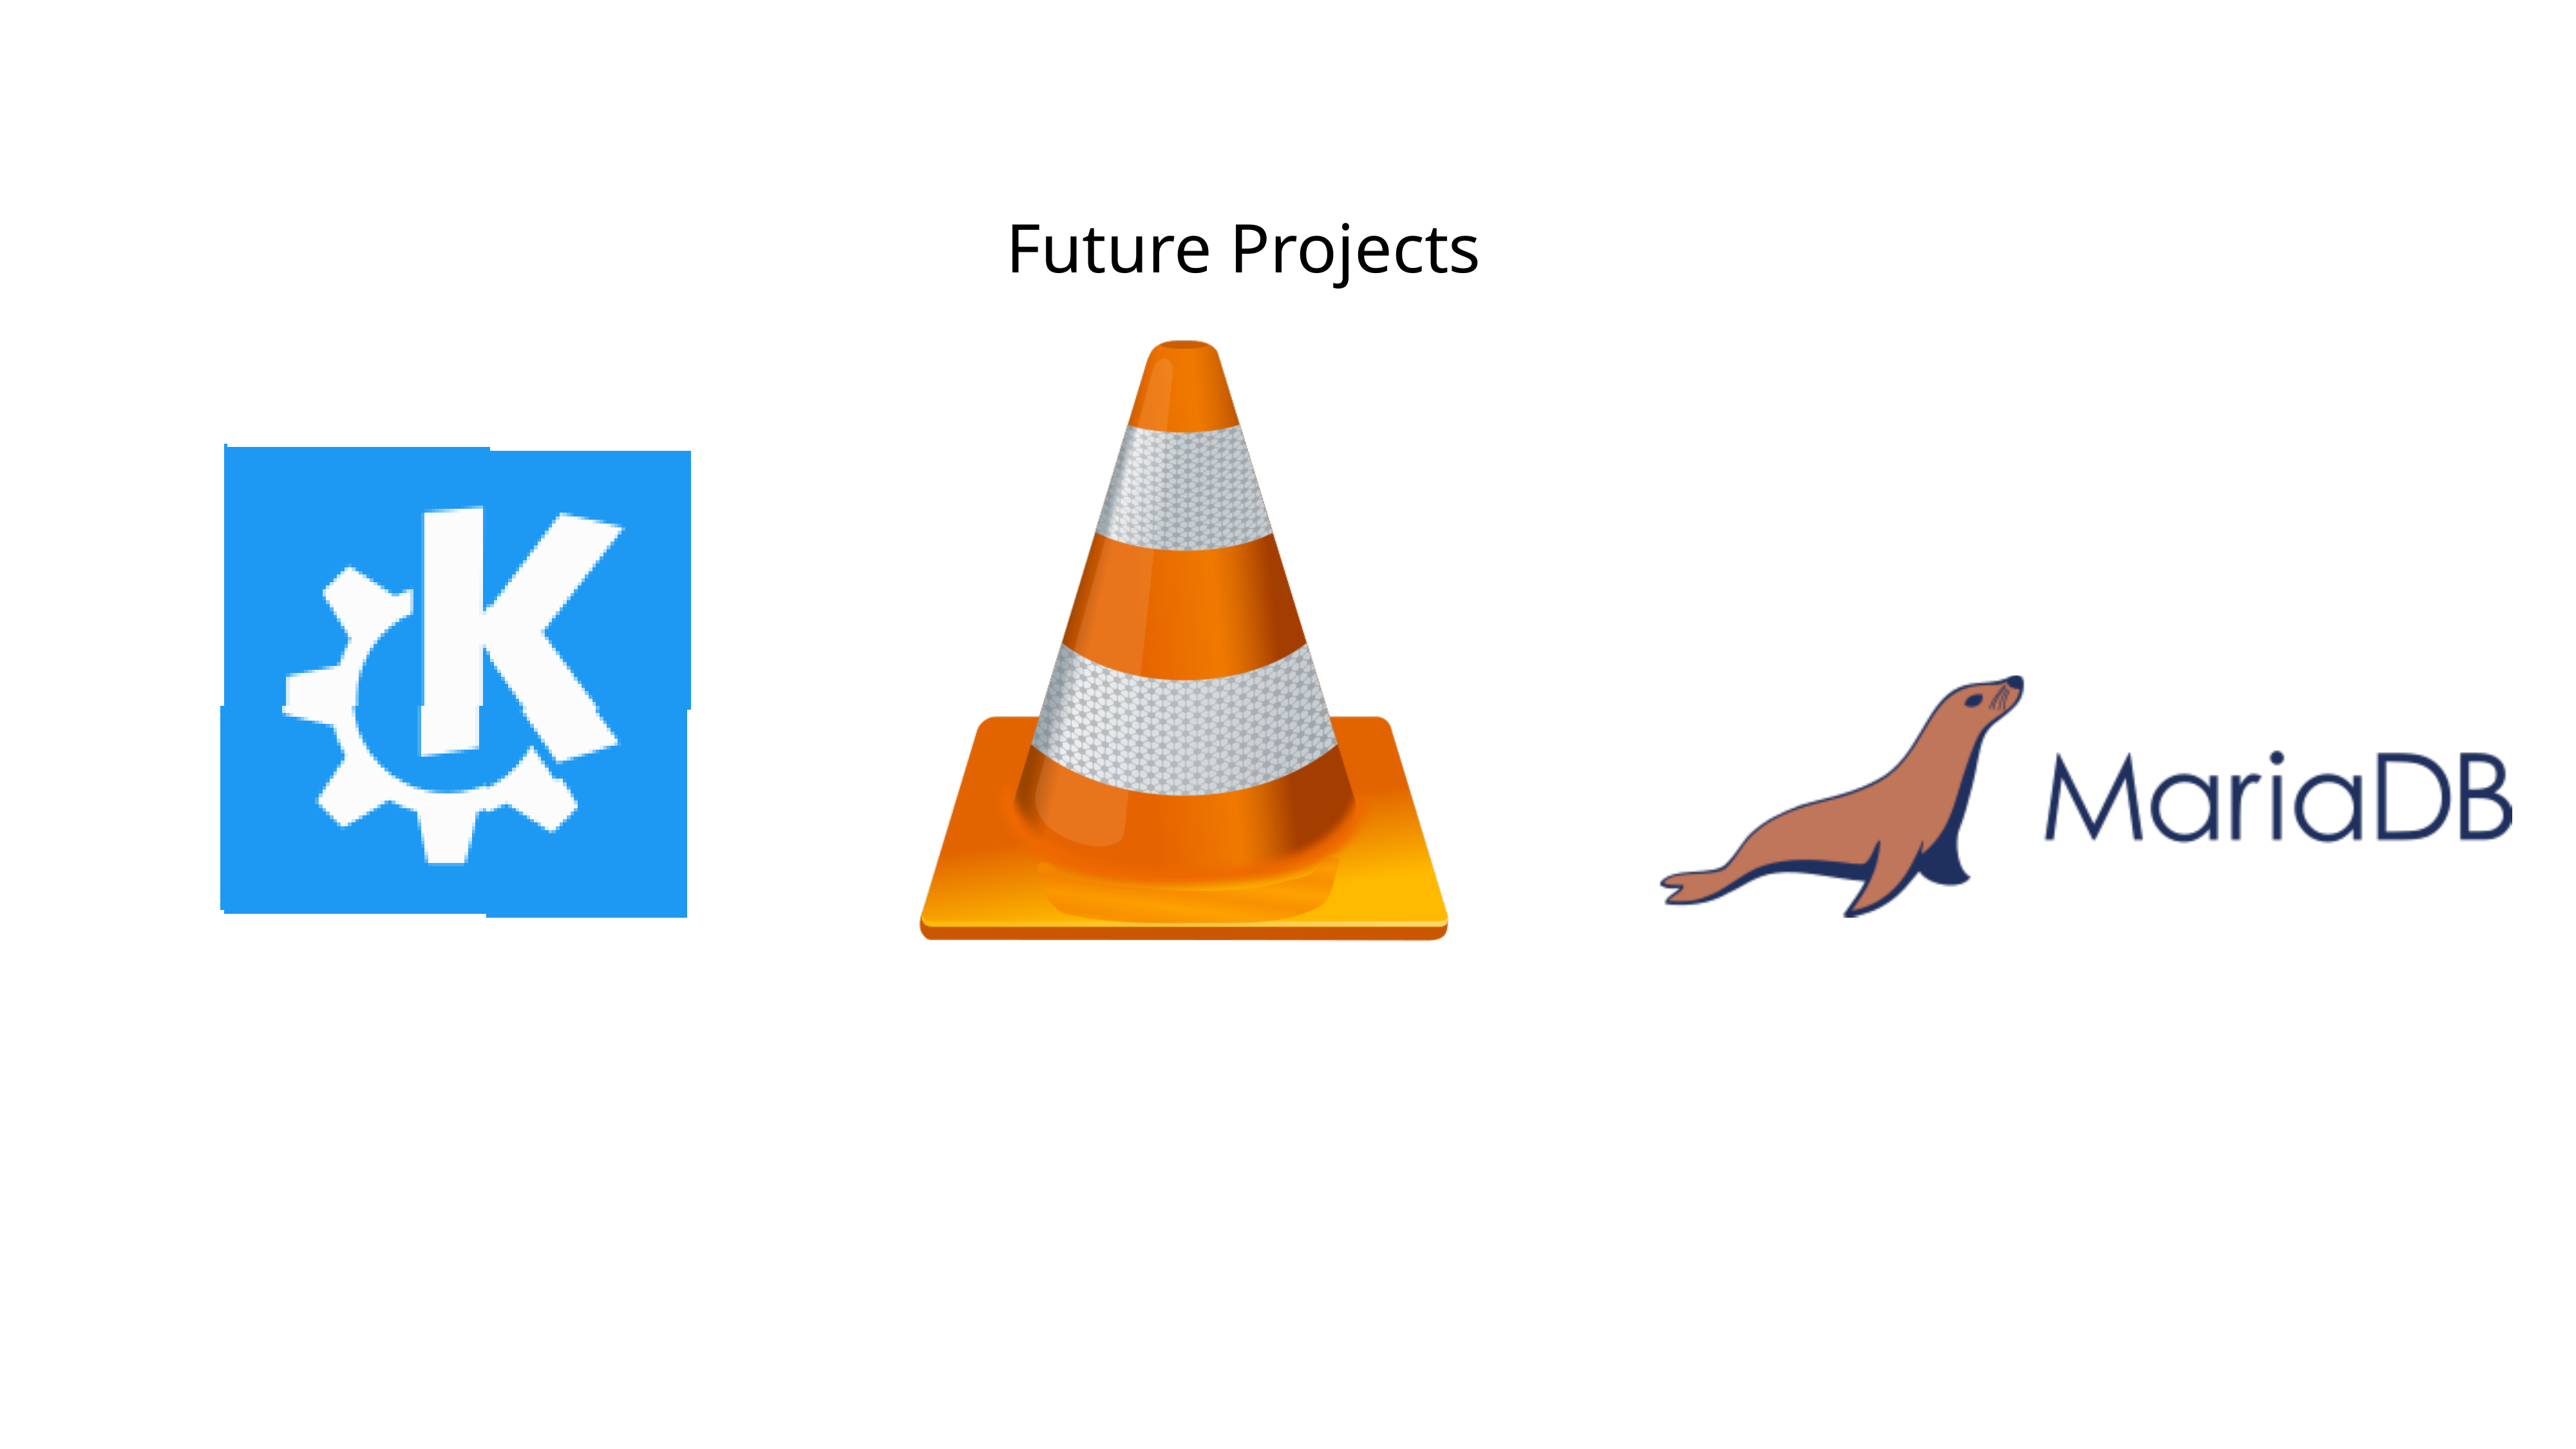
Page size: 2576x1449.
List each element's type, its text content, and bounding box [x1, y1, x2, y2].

picture [1660, 676, 2512, 918]
picture [918, 339, 1450, 942]
picture [217, 444, 691, 918]
text_box Future Projects [966, 105, 1522, 386]
